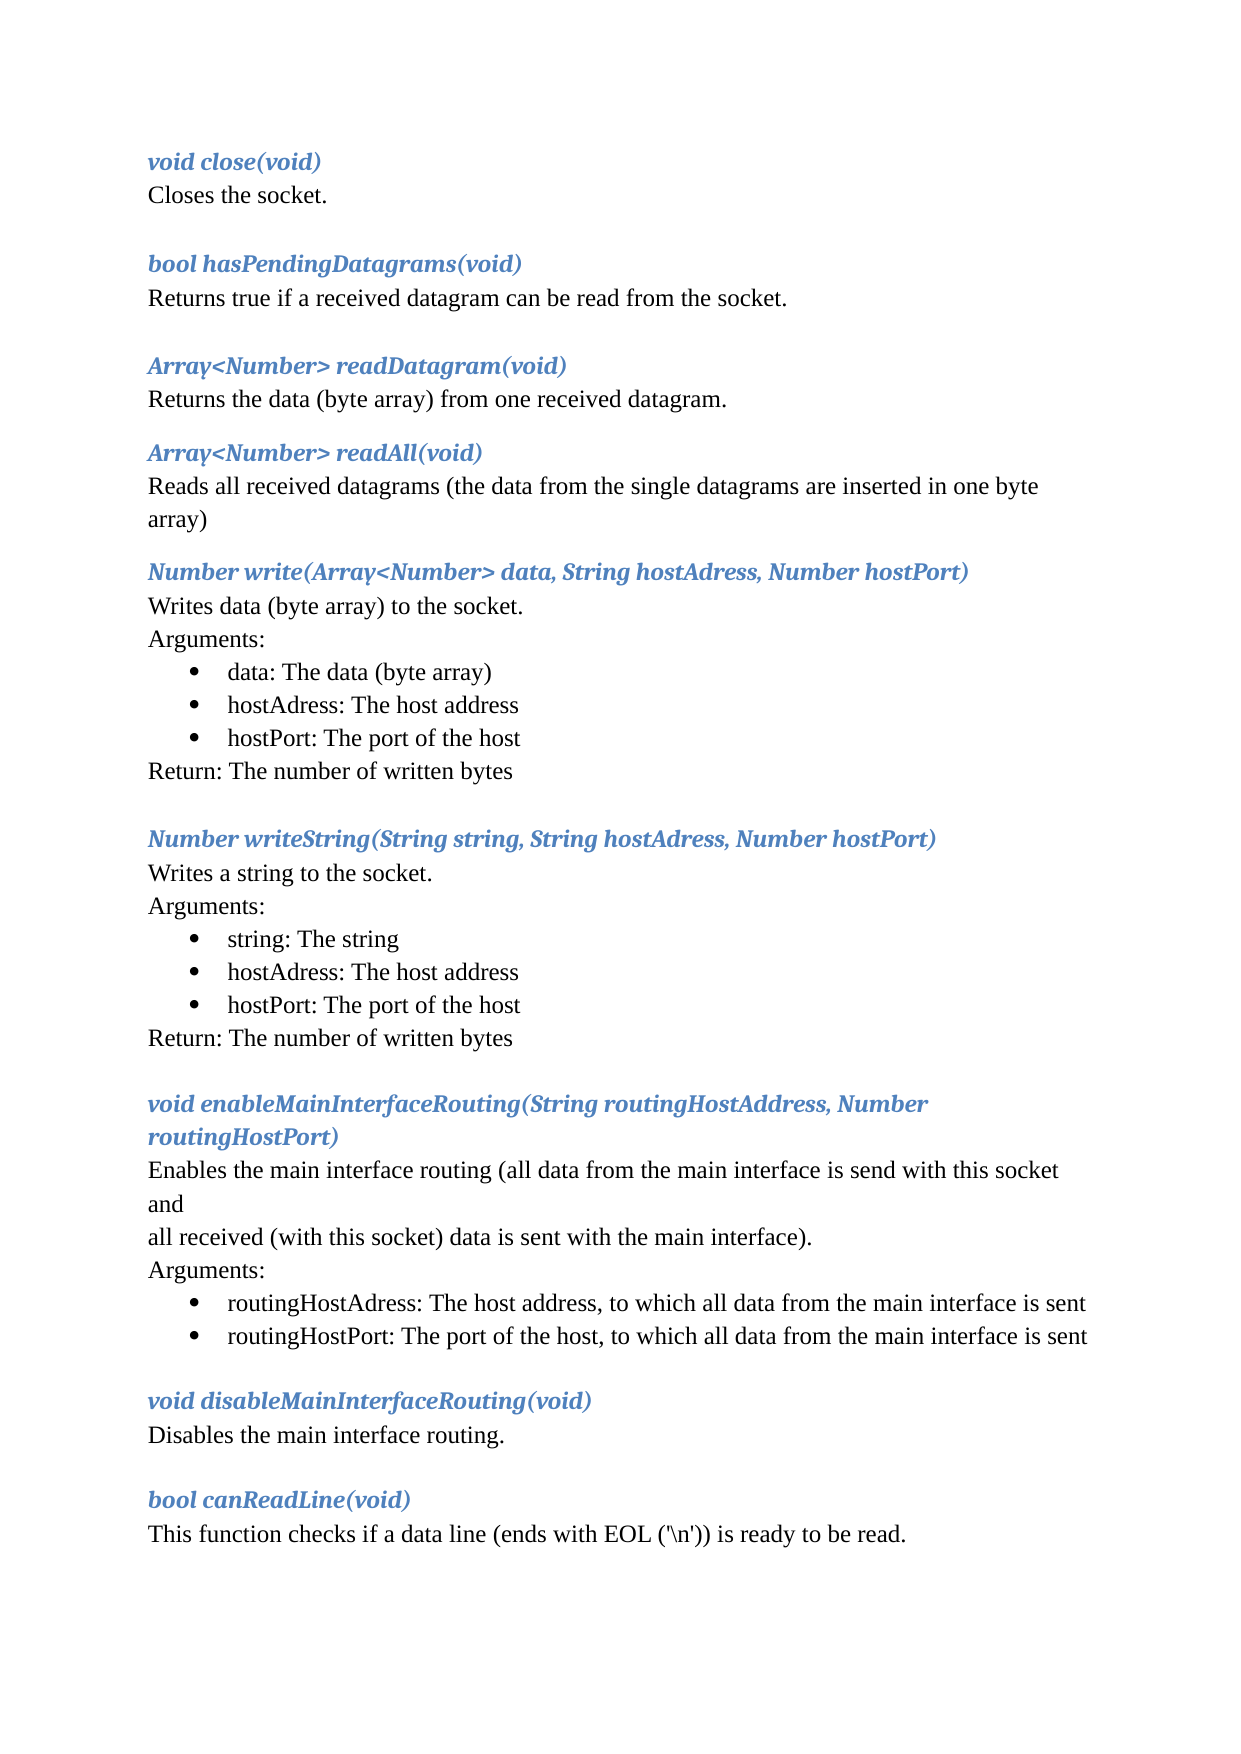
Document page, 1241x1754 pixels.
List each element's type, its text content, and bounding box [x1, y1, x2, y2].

text Closes the socket. [148, 181, 1093, 209]
text Returns true if a received datagram can be read from the socket. [148, 283, 1093, 311]
text Disables the main interface routing. [148, 1420, 1093, 1448]
subtitle Number writeString(String string, String hostAdress, Number hostPort) [148, 825, 1093, 854]
text Writes a string to the socket. [148, 858, 1093, 887]
list hostAdress: The host address [190, 957, 1093, 986]
text Reads all received datagrams (the data from the single datagrams are inserted in one byte array) [148, 471, 1093, 533]
subtitle void enableMainInterfaceRouting(String routingHostAddress, Number routingHostPort) [148, 1089, 1093, 1151]
list routingHostPort: The port of the host, to which all data from the main interface is sent [190, 1321, 1093, 1349]
text Returns the data (byte array) from one received datagram. [148, 384, 1093, 413]
text Writes data (byte array) to the socket. [148, 591, 1093, 620]
list hostPort: The port of the host [190, 723, 1093, 752]
text Arguments: [148, 1255, 1093, 1283]
list data: The data (byte array) [190, 657, 1093, 686]
list string: The string [190, 924, 1093, 953]
text Return: The number of written bytes [148, 756, 1093, 785]
list hostPort: The port of the host [190, 991, 1093, 1019]
subtitle Number write(Array<Number> data, String hostAdress, Number hostPort) [148, 558, 1093, 587]
text all received (with this socket) data is sent with the main interface). [148, 1222, 1093, 1250]
text Enables the main interface routing (all data from the main interface is send with this socket and [148, 1156, 1093, 1217]
subtitle bool canReadLine(void) [148, 1486, 1093, 1514]
text This function checks if a data line (ends with EOL ('\n')) is ready to be read. [148, 1519, 1093, 1548]
subtitle void close(void) [148, 148, 1093, 176]
list hostAdress: The host address [190, 690, 1093, 719]
text Arguments: [148, 891, 1093, 920]
subtitle Array<Number> readAll(void) [148, 438, 1093, 467]
text Return: The number of written bytes [148, 1023, 1093, 1052]
subtitle void disableMainInterfaceRouting(void) [148, 1387, 1093, 1416]
subtitle bool hasPendingDatagrams(void) [148, 249, 1093, 278]
subtitle Array<Number> readDatagram(void) [148, 352, 1093, 380]
list routingHostAdress: The host address, to which all data from the main interface is sent [190, 1288, 1093, 1316]
text Arguments: [148, 624, 1093, 653]
